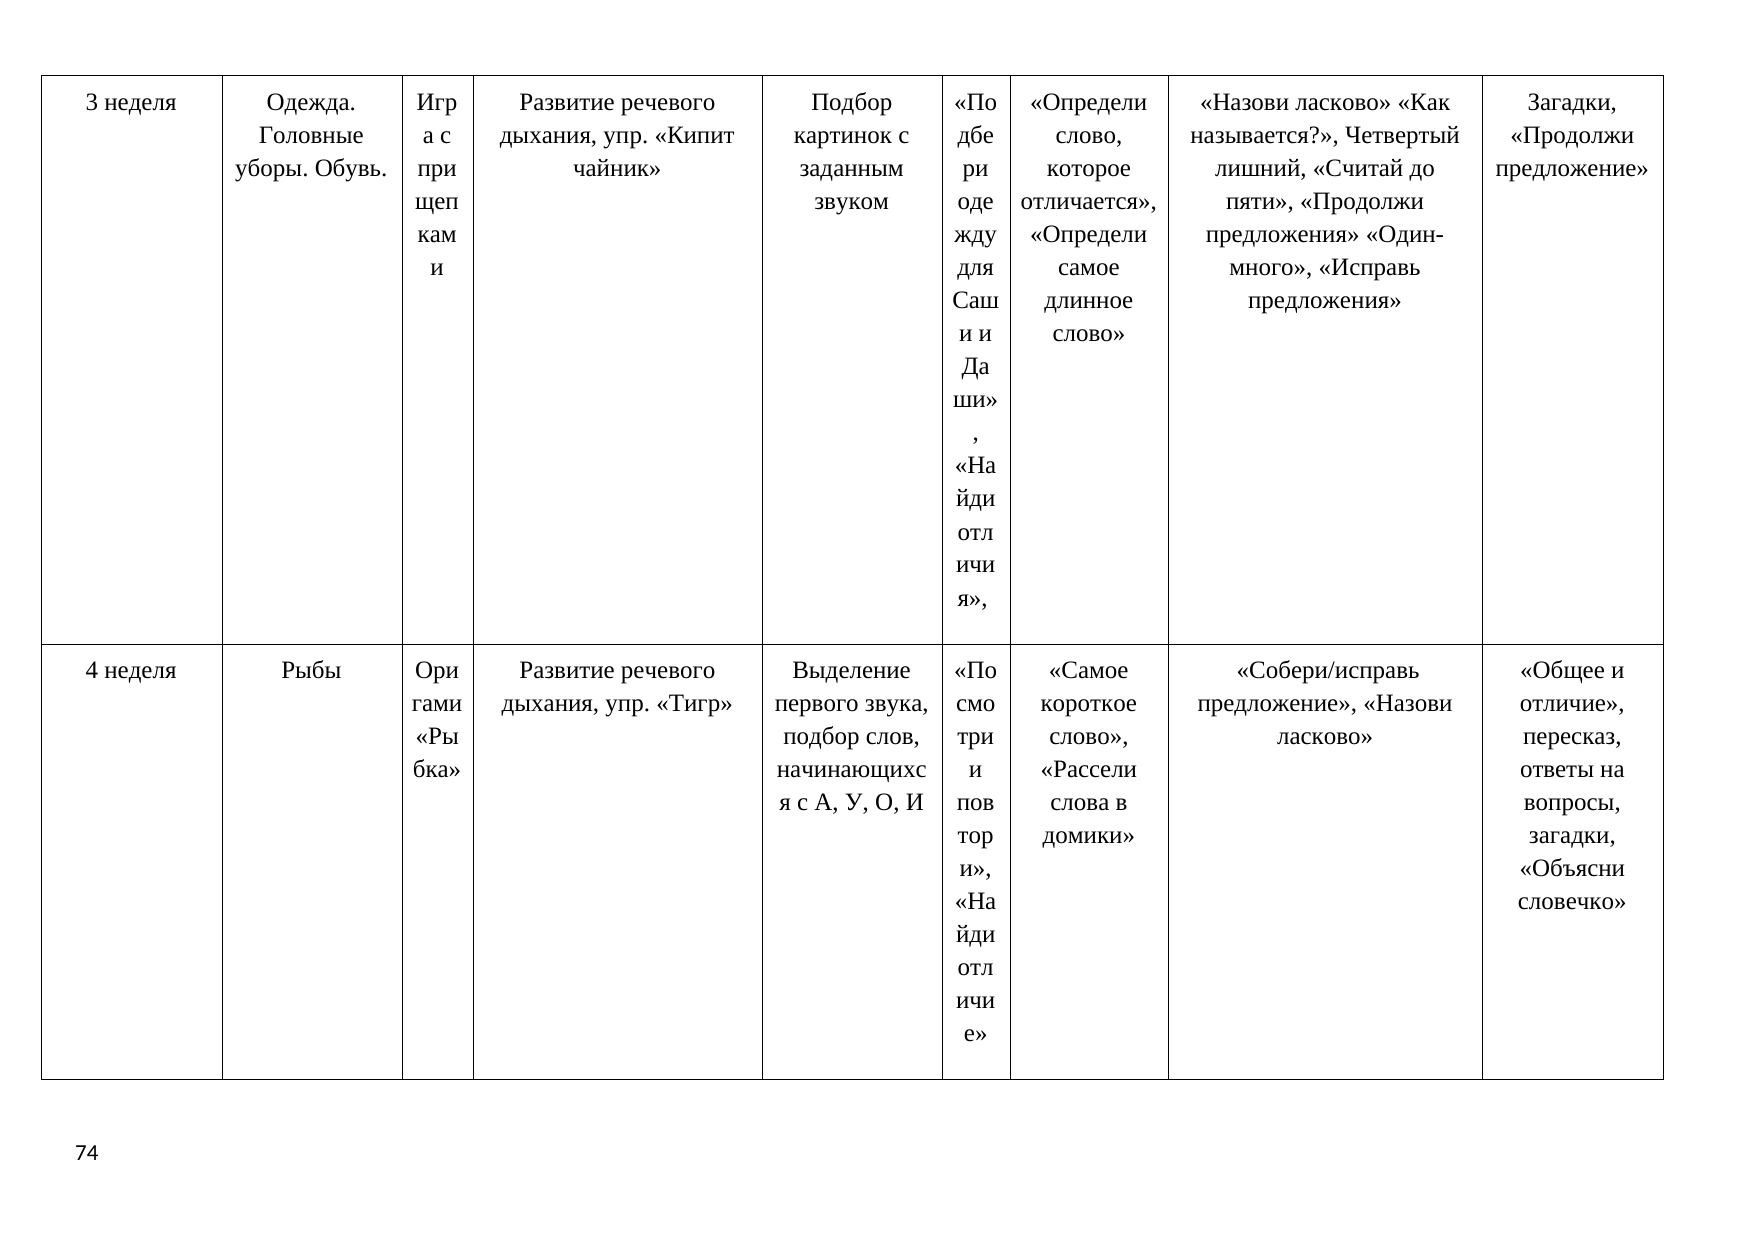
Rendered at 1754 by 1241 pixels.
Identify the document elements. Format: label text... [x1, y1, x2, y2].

table_cell Развитие речевого дыхания, упр. «Тигр» [474, 645, 762, 1079]
table_cell Оригами «Рыбка» [403, 645, 473, 1079]
table_cell Рыбы [223, 645, 402, 1079]
table_cell Развитие речевого дыхания, упр. «Кипит чайник» [474, 76, 762, 643]
table_cell «Общее и отличие», пересказ, ответы на вопросы, загадки, «Объясни словечко» [1483, 645, 1663, 1079]
table_cell «Определи слово, которое отличается», «Определи самое длинное слово» [1011, 76, 1168, 643]
table_cell «Назови ласково» «Как называется?», Четвертый лишний, «Считай до пяти», «Продолжи предложения» «Один-много», «Исправь предложения» [1169, 76, 1482, 643]
table_cell «Подбери одежду для Саши и Даши», «Найди отличия», [943, 76, 1010, 643]
table_cell Выделение первого звука, подбор слов, начинающихся с А, У, О, И [763, 645, 942, 1079]
table_cell Игра с прищепками [403, 76, 473, 643]
table_cell «Самое короткое слово», «Рассели слова в домики» [1011, 645, 1168, 1079]
table_cell «Посмотри и повтори», «Найди отличие» [943, 645, 1010, 1079]
table_cell Подбор картинок с заданным звуком [763, 76, 942, 643]
table_cell «Собери/исправь предложение», «Назови ласково» [1169, 645, 1482, 1079]
table_cell 4 неделя [42, 645, 222, 1079]
table_cell 3 неделя [42, 76, 222, 643]
table_cell Загадки, «Продолжи предложение» [1483, 76, 1663, 643]
table_cell Одежда. Головные уборы. Обувь. [223, 76, 402, 643]
